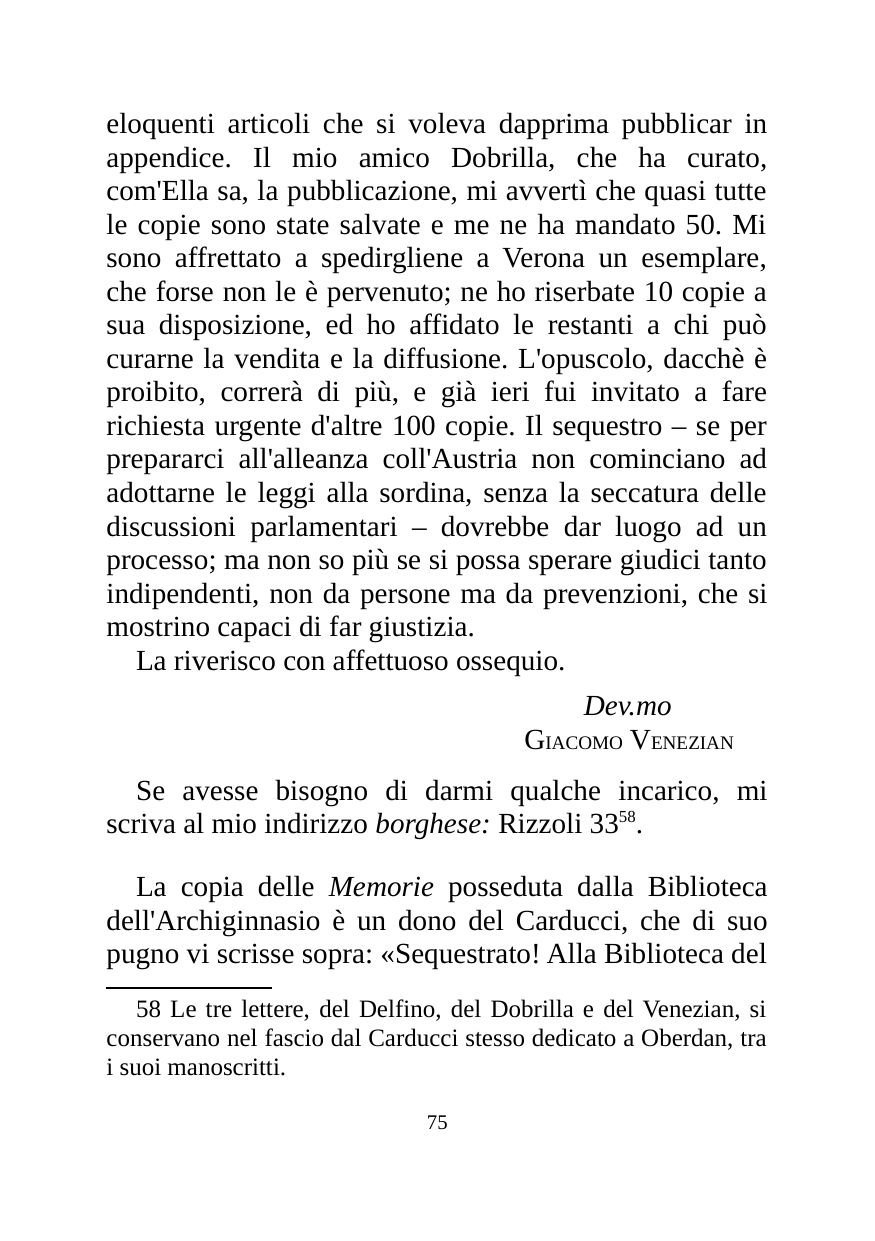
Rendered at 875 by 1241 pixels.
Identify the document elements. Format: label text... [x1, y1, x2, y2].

text La riverisco con affettuoso ossequio. [106, 643, 768, 676]
text Se avesse bisogno di darmi qualche incarico, mi scriva al mio indirizzo borghese: Rizzoli 33. [106, 773, 768, 840]
text eloquenti articoli che si voleva dapprima pubblicar in appendice. Il mio amico Dobrilla, che ha curato, com'Ella sa, la pubblicazione, mi avvertì che quasi tutte le copie sono state salvate e me ne ha mandato 50. Mi sono affrettato a spedirgliene a Verona un esemplare, che forse non le è pervenuto; ne ho riserbate 10 copie a sua disposizione, ed ho affidato le restanti a chi può curarne la vendita e la diffusione. L'opuscolo, dacchè è proibito, correrà di più, e già ieri fui invitato a fare richiesta urgente d'altre 100 copie. Il sequestro – se per prepararci all'alleanza coll'Austria non cominciano ad adottarne le leggi alla sordina, senza la seccatura delle discussioni parlamentari – dovrebbe dar luogo ad un processo; ma non so più se si possa sperare giudici tanto indipendenti, non da persone ma da prevenzioni, che si mostrino capaci di far giustizia. [106, 106, 768, 643]
text Le tre lettere, del Delfino, del Dobrilla e del Venezian, si conservano nel fascio dal Carducci stesso dedicato a Oberdan, tra i suoi manoscritti. [106, 994, 768, 1080]
text Giacomo Venezian [461, 722, 768, 755]
text La copia delle Memorie posseduta dalla Biblioteca dell'Archiginnasio è un dono del Carducci, che di suo pugno vi scrisse sopra: «Sequestrato! Alla Biblioteca del [106, 869, 768, 970]
text Dev.mo [461, 688, 768, 722]
